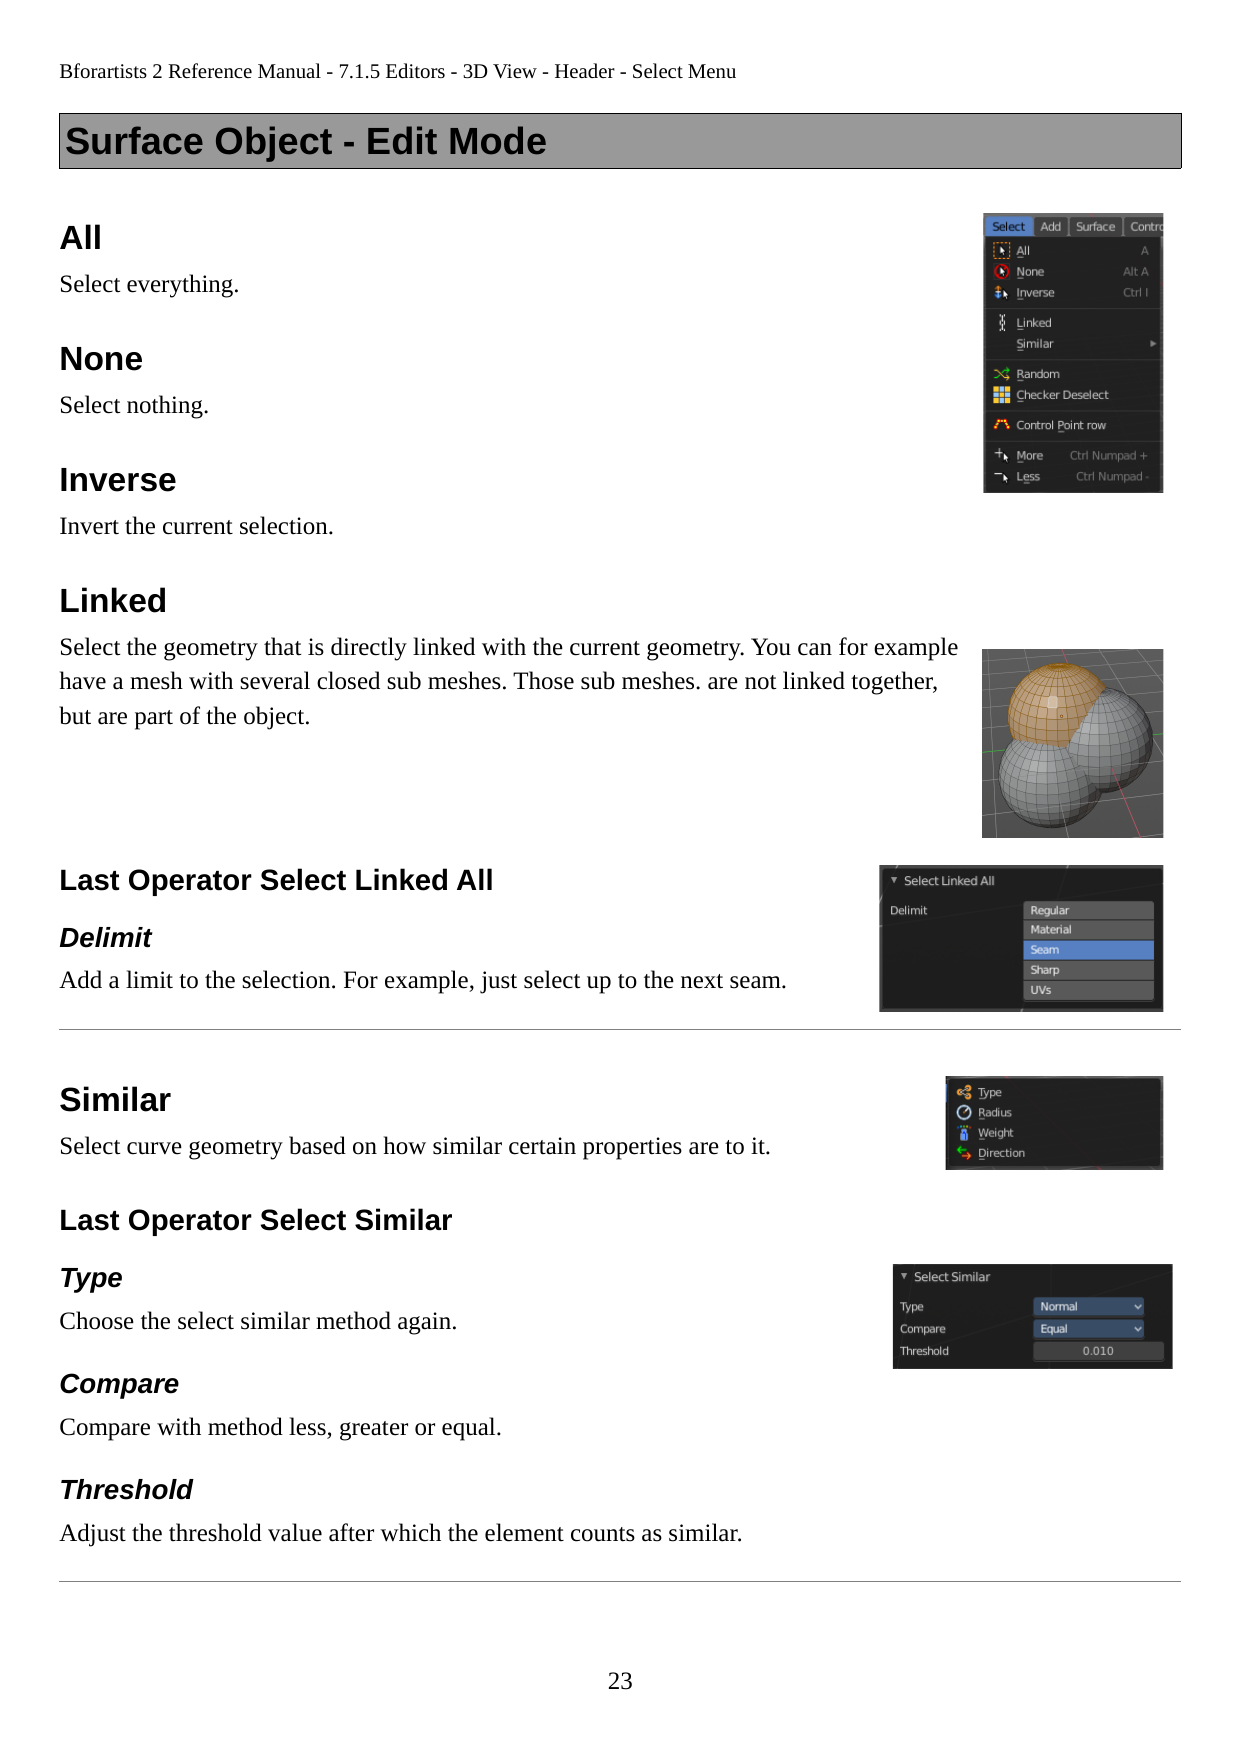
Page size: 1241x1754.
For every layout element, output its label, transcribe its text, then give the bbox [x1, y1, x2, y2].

text Add a limit to the selection. For example, just select up to the next seam. [59, 966, 879, 994]
text Select nothing. [59, 390, 983, 418]
subtitle All [59, 217, 983, 256]
subtitle Type [59, 1262, 1181, 1293]
subtitle Delimit [59, 921, 879, 953]
subtitle Last Operator Select Similar [59, 1203, 1181, 1237]
text [1164, 269, 1181, 297]
picture [879, 865, 1164, 1012]
subtitle Similar [59, 1080, 945, 1118]
text Compare with method less, greater or equal. [59, 1412, 1181, 1441]
text Select everything. [59, 269, 983, 297]
subtitle [1164, 338, 1181, 377]
subtitle Compare [59, 1368, 1181, 1399]
text Select curve geometry based on how similar certain properties are to it. [59, 1131, 945, 1159]
subtitle None [59, 338, 983, 377]
text Invert the current selection. [59, 511, 1181, 539]
text Select the geometry that is directly linked with the current geometry. You can for example have a mesh with several closed sub meshes. Those sub meshes. are not linked together, but are part of the object. [59, 632, 1181, 729]
subtitle Linked [59, 581, 1181, 619]
picture [982, 649, 1164, 838]
text [1164, 390, 1181, 418]
table_header Surface Object - Edit Mode [60, 114, 1181, 168]
subtitle [1164, 1080, 1181, 1118]
subtitle [1164, 921, 1181, 953]
picture [945, 1076, 1164, 1170]
subtitle Inverse [59, 459, 1181, 498]
picture [892, 1264, 1173, 1369]
subtitle [1164, 217, 1181, 256]
picture [983, 213, 1164, 493]
text Choose the select similar method again. [59, 1306, 892, 1335]
subtitle Last Operator Select Linked All [59, 862, 1181, 896]
text Adjust the threshold value after which the element counts as similar. [59, 1518, 1181, 1547]
subtitle Threshold [59, 1473, 1181, 1505]
